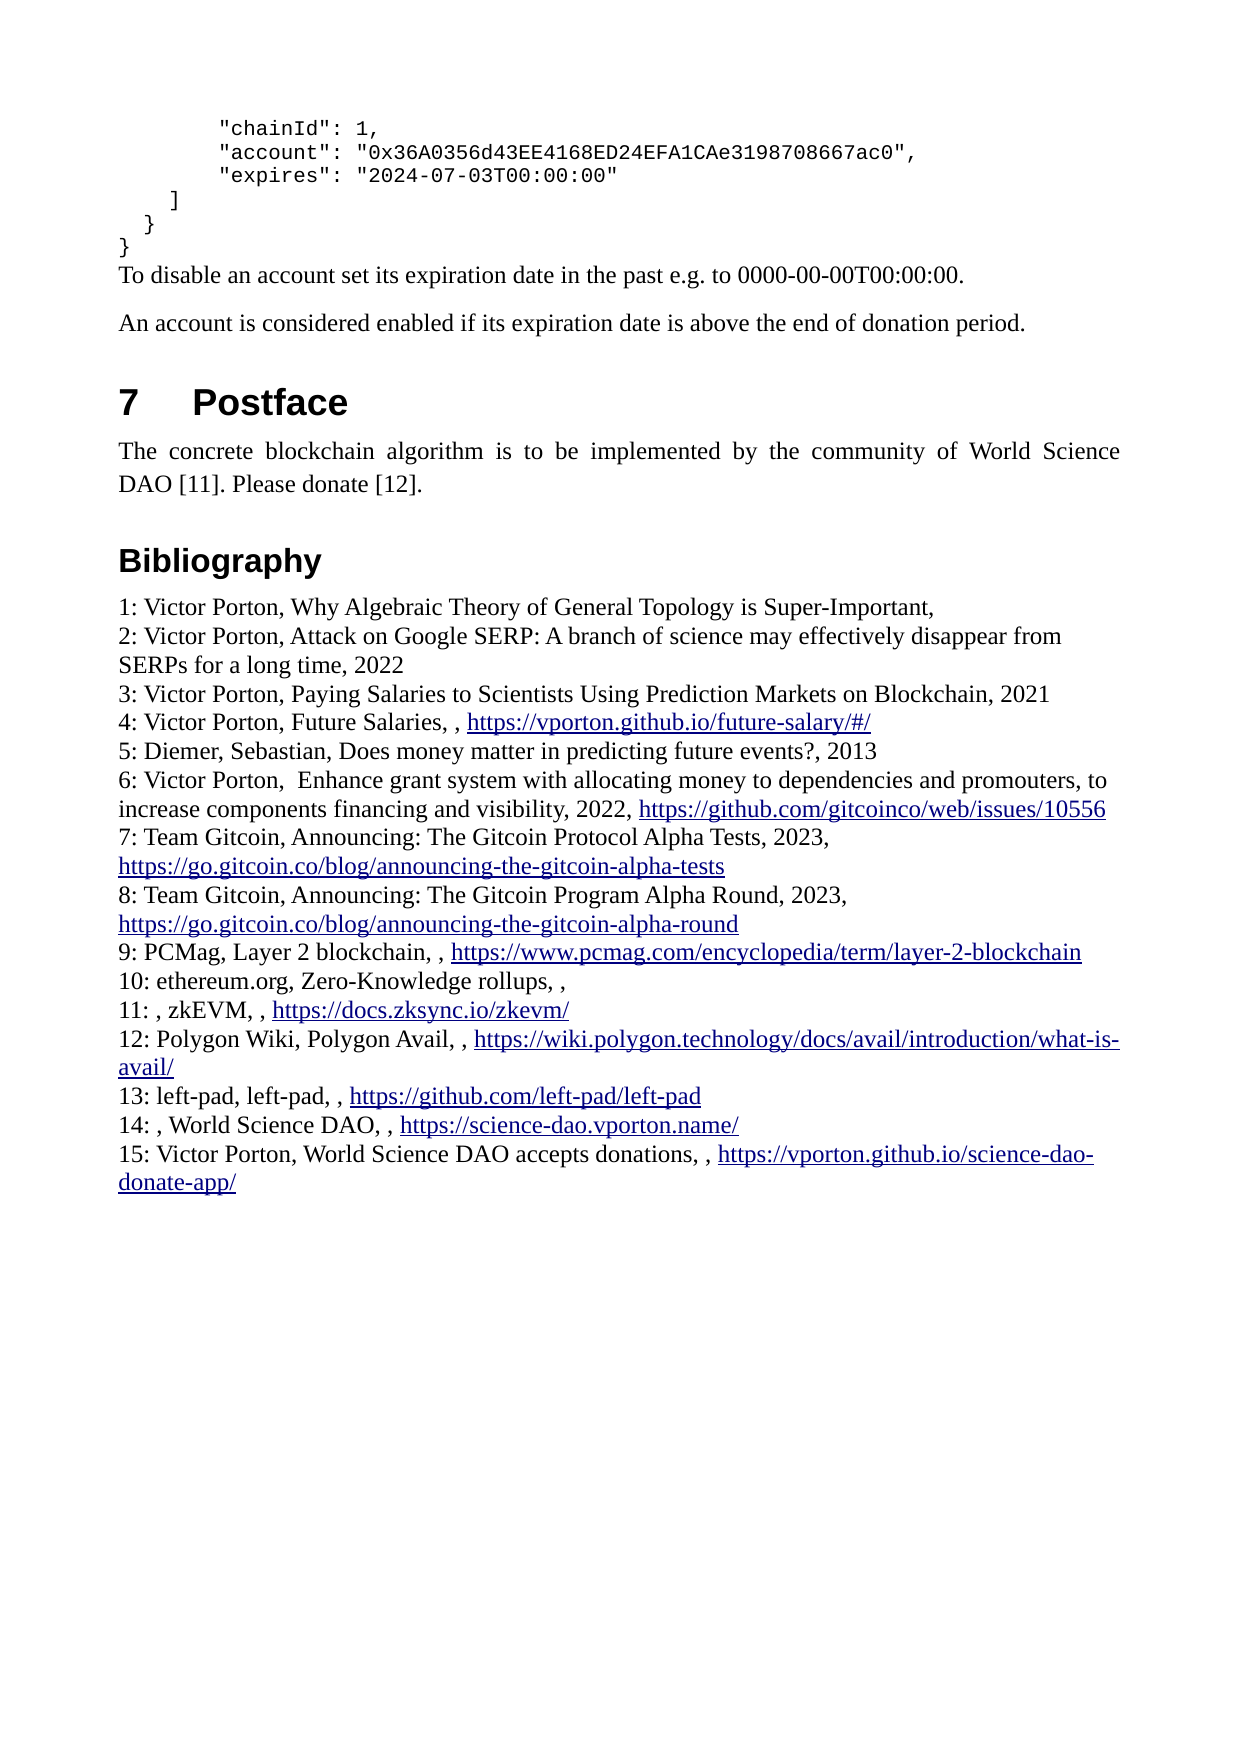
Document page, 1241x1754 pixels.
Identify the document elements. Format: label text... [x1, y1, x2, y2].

text "account": "0x36A0356d43EE4168ED24EFA1CAe3198708667ac0", [118, 142, 1122, 165]
subtitle Bibliography [118, 541, 1122, 580]
text 7: Team Gitcoin, Announcing: The Gitcoin Protocol Alpha Tests, 2023, https://go.gitcoin.co/blog/announcing-the-gitcoin-alpha-tests [118, 822, 1122, 880]
text 9: PCMag, Layer 2 blockchain, , https://www.pcmag.com/encyclopedia/term/layer-2-blockchain [118, 937, 1122, 966]
text 15: Victor Porton, World Science DAO accepts donations, , https://vporton.github.io/science-dao-donate-app/ [118, 1139, 1122, 1196]
text 4: Victor Porton, Future Salaries, , https://vporton.github.io/future-salary/#/ [118, 707, 1122, 736]
text "chainId": 1, [118, 118, 1122, 142]
text 12: Polygon Wiki, Polygon Avail, , https://wiki.polygon.technology/docs/avail/introduction/what-is-avail/ [118, 1024, 1122, 1081]
text 8: Team Gitcoin, Announcing: The Gitcoin Program Alpha Round, 2023, https://go.gitcoin.co/blog/announcing-the-gitcoin-alpha-round [118, 880, 1122, 937]
text 11: , zkEVM, , https://docs.zksync.io/zkevm/ [118, 995, 1122, 1024]
subtitle Postface [118, 380, 1122, 423]
text An account is considered enabled if its expiration date is above the end of donation period. [118, 308, 1122, 336]
text ] [118, 189, 1122, 213]
text } [118, 236, 1122, 260]
text To disable an account set its expiration date in the past e.g. to 0000-00-00T00:00:00. [118, 260, 1122, 289]
text 5: Diemer, Sebastian, Does money matter in predicting future events?, 2013 [118, 736, 1122, 765]
text 10: ethereum.org, Zero-Knowledge rollups, , [118, 966, 1122, 995]
text 2: Victor Porton, Attack on Google SERP: A branch of science may effectively disappear from SERPs for a long time, 2022 [118, 621, 1122, 679]
text 1: Victor Porton, Why Algebraic Theory of General Topology is Super-Important, [118, 592, 1122, 621]
text 13: left-pad, left-pad, , https://github.com/left-pad/left-pad [118, 1081, 1122, 1110]
text 3: Victor Porton, Paying Salaries to Scientists Using Prediction Markets on Blockchain, 2021 [118, 679, 1122, 707]
text } [118, 213, 1122, 236]
text "expires": "2024-07-03T00:00:00" [118, 165, 1122, 189]
text 14: , World Science DAO, , https://science-dao.vporton.name/ [118, 1110, 1122, 1139]
text The concrete blockchain algorithm is to be implemented by the community of World Science DAO [11]. Please donate [12]. [118, 436, 1122, 498]
text 6: Victor Porton, Enhance grant system with allocating money to dependencies and promouters, to increase components financing and visibility, 2022, https://github.com/gitcoinco/web/issues/10556 [118, 765, 1122, 822]
